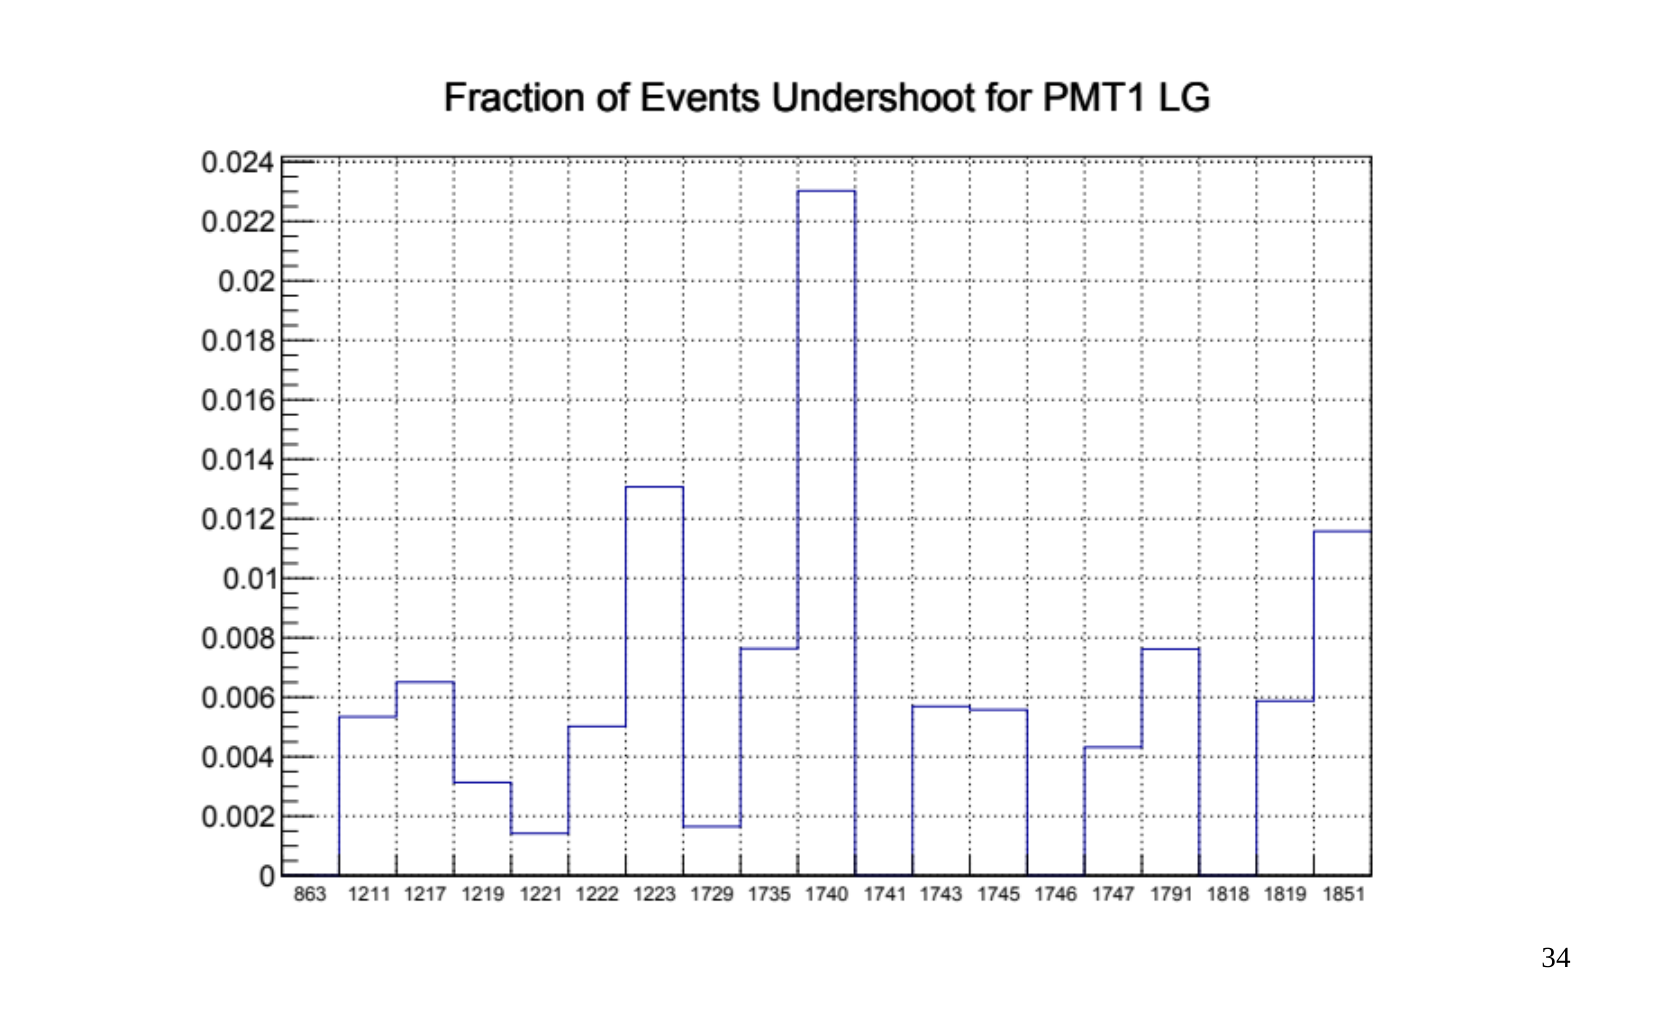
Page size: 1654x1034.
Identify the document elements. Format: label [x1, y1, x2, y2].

picture [146, 68, 1508, 966]
